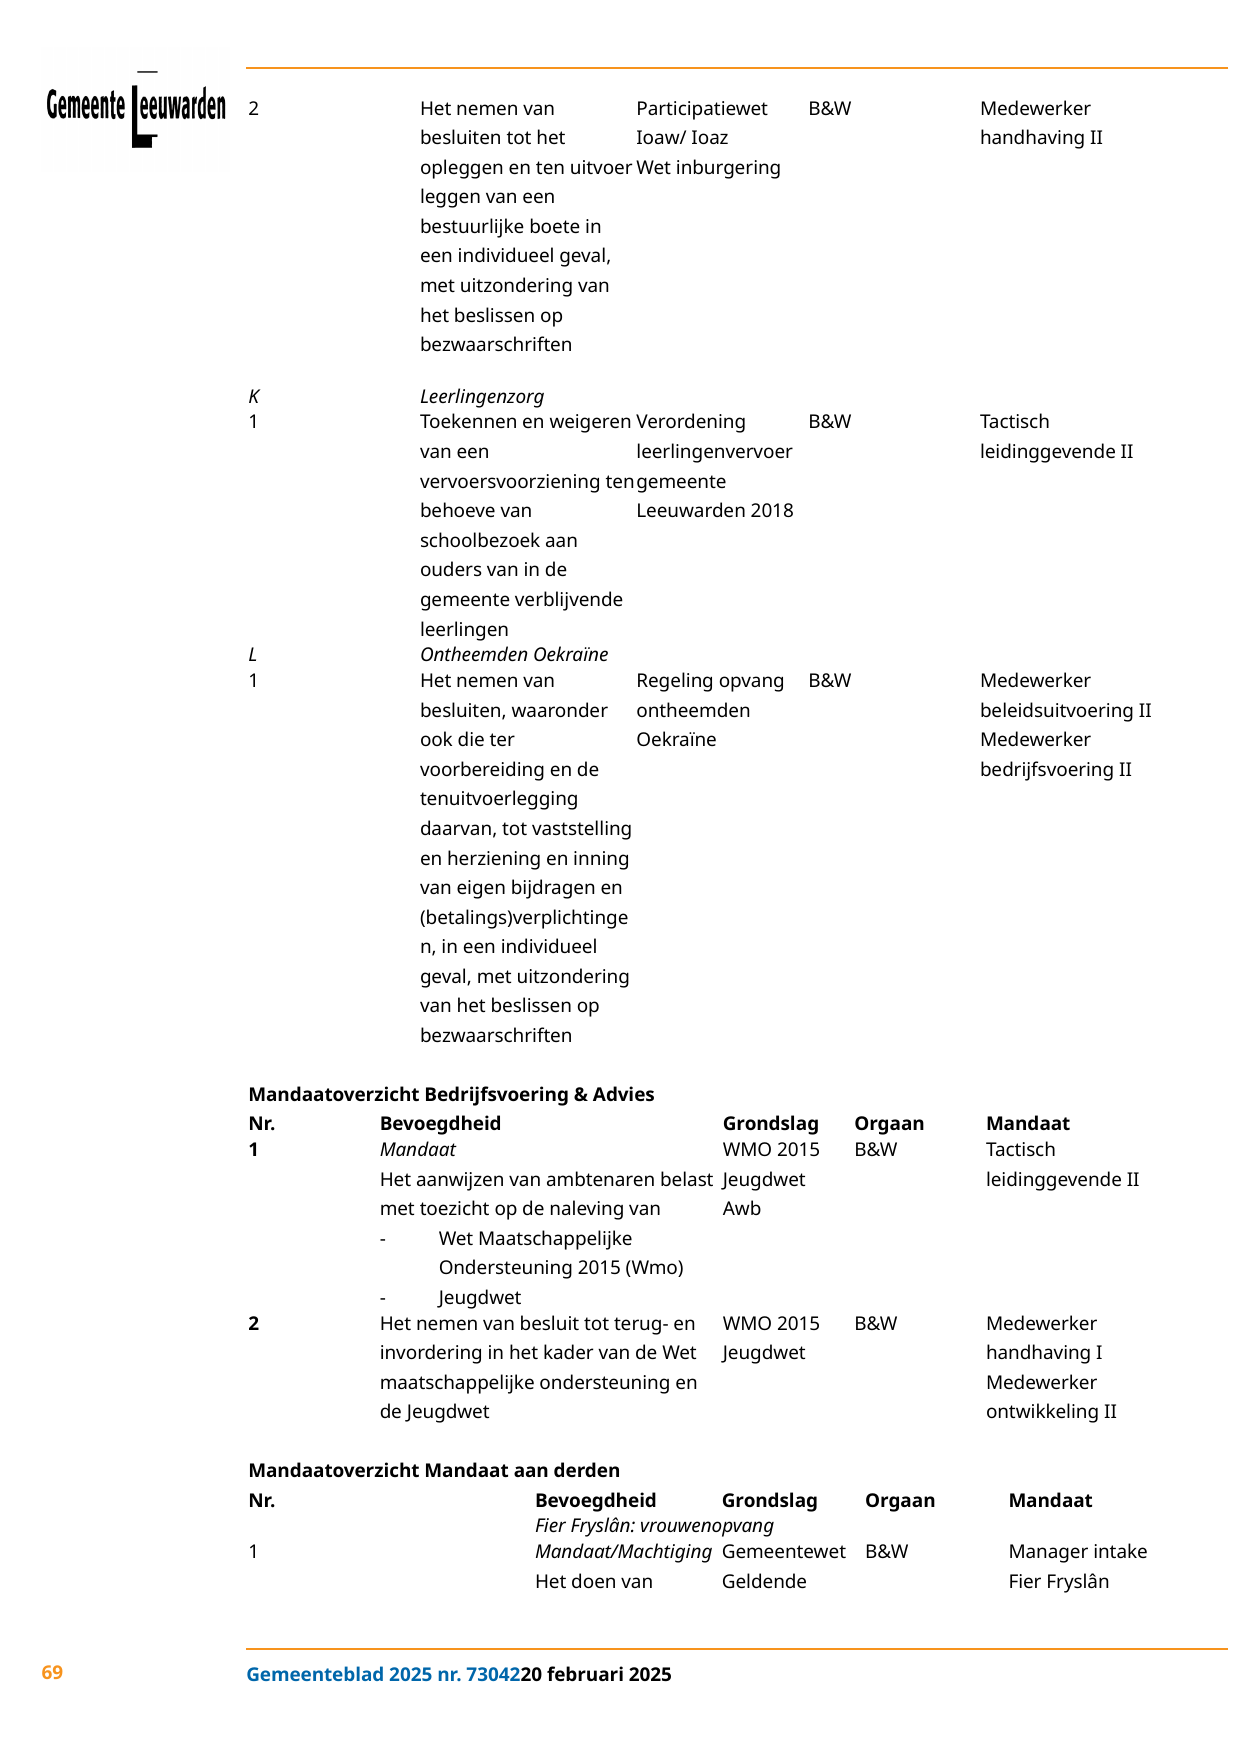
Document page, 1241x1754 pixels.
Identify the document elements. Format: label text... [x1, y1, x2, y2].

table_cell Gemeentewet Geldende [722, 1538, 865, 1593]
table_cell Mandaat/Machtiging Het doen van [535, 1538, 722, 1593]
table_cell [636, 357, 808, 383]
table_header Nr. [248, 1110, 379, 1136]
table_cell [248, 357, 420, 383]
table_cell Het nemen van besluit tot terug- en invordering in het kader van de Wet maatschappelijke ondersteuning en de Jeugdwet [380, 1310, 723, 1424]
table_cell 1 [248, 667, 420, 1048]
table_cell [808, 641, 980, 667]
table_cell B&W [808, 409, 980, 641]
table_header Bevoegdheid [380, 1110, 723, 1136]
table_cell Het nemen van besluiten tot het opleggen en ten uitvoer leggen van een bestuurlijke boete in een individueel geval, met uitzondering van het beslissen op bezwaarschriften [420, 95, 636, 357]
text Mandaatoverzicht Mandaat aan derden [248, 1457, 1152, 1483]
table_cell B&W [808, 667, 980, 1048]
table_cell [391, 1538, 535, 1593]
table_cell Participatiewet Ioaw/ Ioaz Wet inburgering [636, 95, 808, 357]
table_cell [980, 641, 1152, 667]
table_header Orgaan [854, 1110, 986, 1136]
table_cell Medewerker handhaving I Medewerker ontwikkeling II [986, 1310, 1152, 1424]
table_cell [808, 383, 980, 409]
table_cell 2 [248, 1310, 379, 1424]
table_cell Toekennen en weigeren van een vervoersvoorziening ten behoeve van schoolbezoek aan ouders van in de gemeente verblijvende leerlingen [420, 409, 636, 641]
table_header Grondslag [723, 1110, 854, 1136]
table_header Grondslag [722, 1487, 865, 1512]
table_cell [420, 357, 636, 383]
table_cell Medewerker beleidsuitvoering II Medewerker bedrijfsvoering II [980, 667, 1152, 1048]
picture [41, 47, 231, 172]
table_cell [391, 1513, 535, 1538]
table_header Bevoegdheid [535, 1487, 722, 1512]
table_cell 1 [248, 409, 420, 641]
table_header Mandaat [1008, 1487, 1152, 1512]
text Mandaatoverzicht Bedrijfsvoering & Advies [248, 1081, 1152, 1106]
table_cell Medewerker handhaving II [980, 95, 1152, 357]
table_cell WMO 2015 Jeugdwet Awb [723, 1136, 854, 1310]
table_cell 2 [248, 95, 420, 357]
table_cell B&W [854, 1136, 986, 1310]
table_header [391, 1487, 535, 1512]
table_cell K [248, 383, 420, 409]
table_cell Verordening leerlingenvervoer gemeente Leeuwarden 2018 [636, 409, 808, 641]
table_cell L [248, 641, 420, 667]
table_cell B&W [808, 95, 980, 357]
table_cell Tactisch leidinggevende II [986, 1136, 1152, 1310]
table_cell Het nemen van besluiten, waaronder ook die ter voorbereiding en de tenuitvoerlegging daarvan, tot vaststelling en herziening en inning van eigen bijdragen en (betalings)verplichtingen, in een individueel geval, met uitzondering van het beslissen op bezwaarschriften [420, 667, 636, 1048]
table_cell Leerlingenzorg [420, 383, 636, 409]
table_cell Manager intake Fier Fryslân [1008, 1538, 1152, 1593]
table_cell 1 [248, 1538, 391, 1593]
table_header Mandaat [986, 1110, 1152, 1136]
table_cell Ontheemden Oekraïne [420, 641, 636, 667]
table_cell WMO 2015 Jeugdwet [723, 1310, 854, 1424]
table_cell Regeling opvang ontheemden Oekraïne [636, 667, 808, 1048]
table_header Nr. [248, 1487, 391, 1512]
table_cell B&W [854, 1310, 986, 1424]
table_cell 1 [248, 1136, 379, 1310]
table_cell Fier Fryslân: vrouwenopvang [535, 1513, 1152, 1538]
table_cell Mandaat Het aanwijzen van ambtenaren belast met toezicht op de naleving van Wet Maatschappelijke Ondersteuning 2015 (Wmo) Jeugdwet [380, 1136, 723, 1310]
table_cell [980, 357, 1152, 383]
table_cell [248, 1513, 391, 1538]
table_cell [636, 383, 808, 409]
table_header Orgaan [865, 1487, 1008, 1512]
table_cell B&W [865, 1538, 1008, 1593]
table_cell [980, 383, 1152, 409]
table_cell Tactisch leidinggevende II [980, 409, 1152, 641]
table_cell [808, 357, 980, 383]
table_cell [636, 641, 808, 667]
